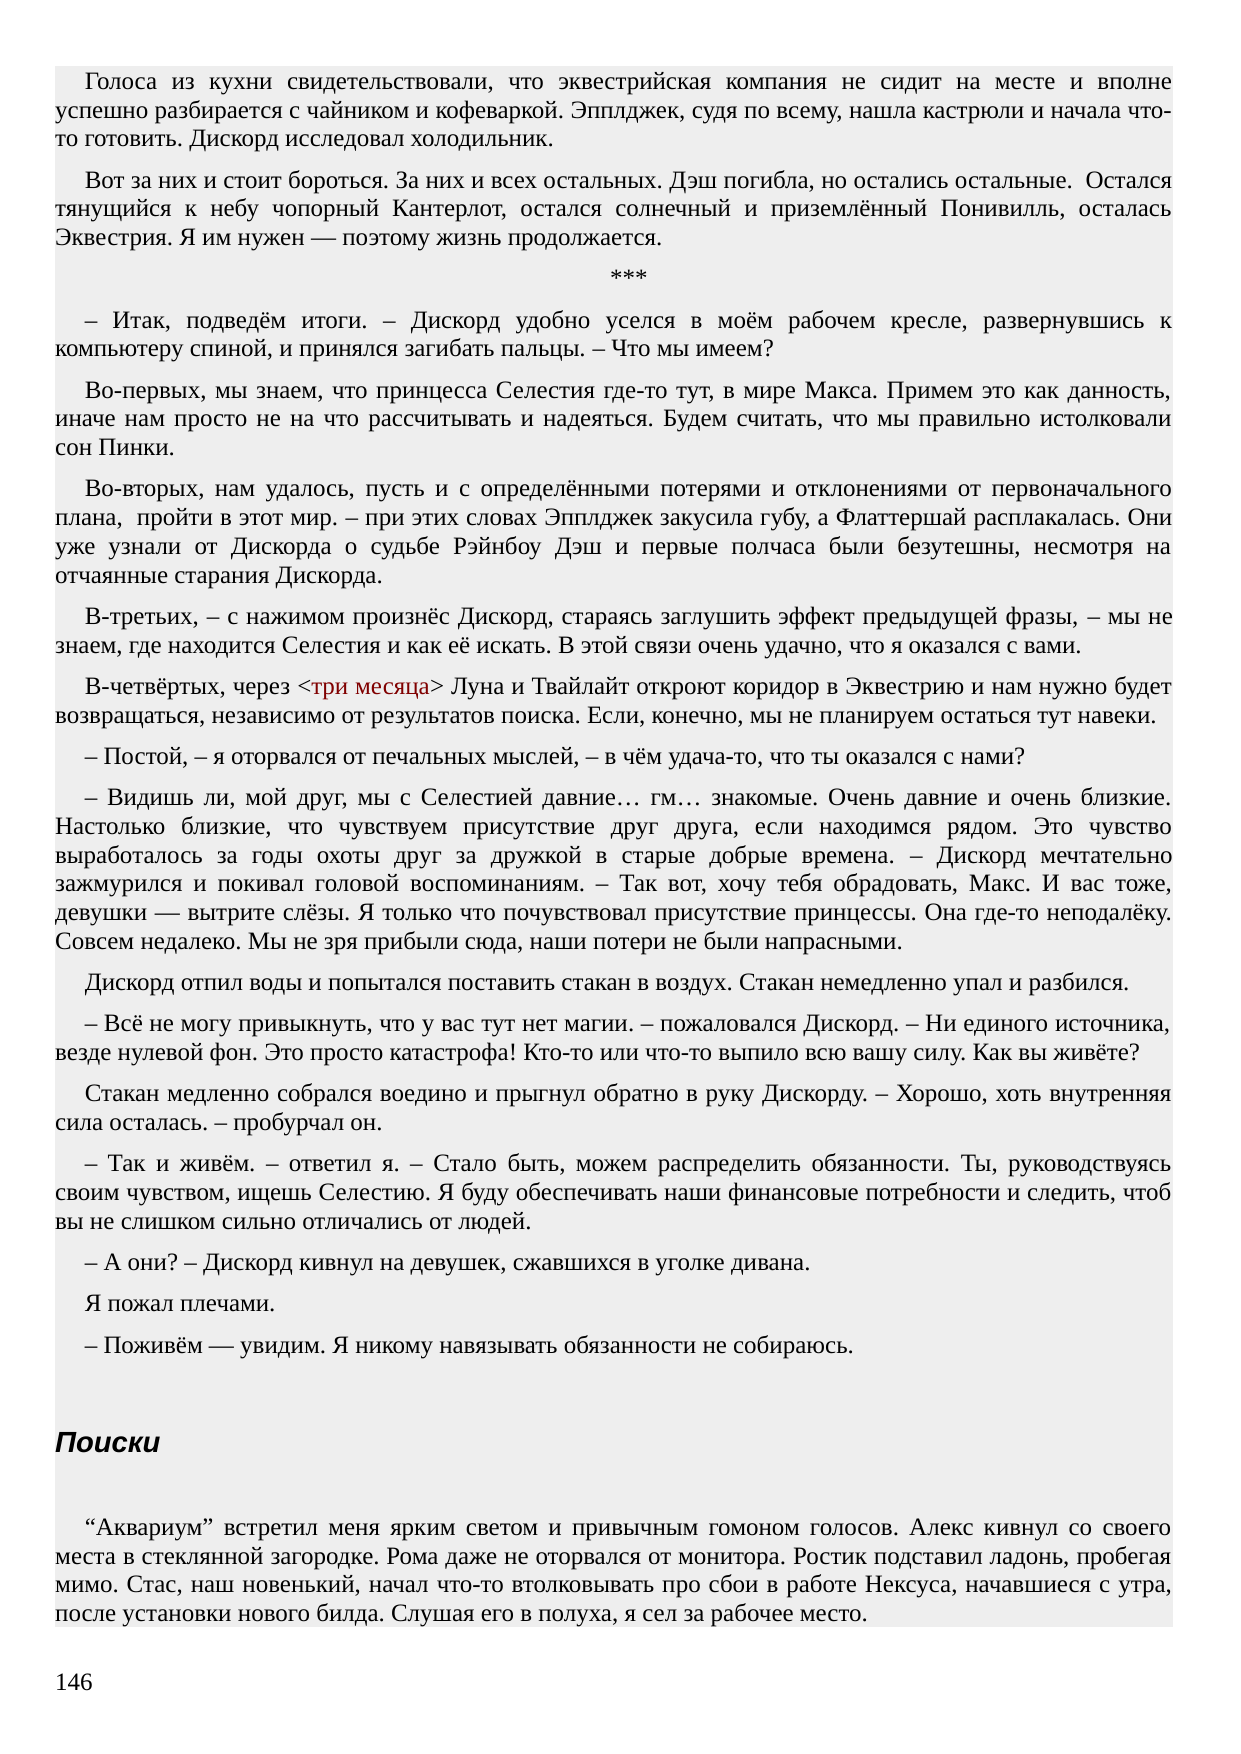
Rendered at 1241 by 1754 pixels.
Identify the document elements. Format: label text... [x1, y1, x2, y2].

text Во-первых, мы знаем, что принцесса Селестия где-то тут, в мире Макса. Примем это как данность, иначе нам просто не на что рассчитывать и надеяться. Будем считать, что мы правильно истолковали сон Пинки. [55, 375, 1173, 461]
text Голоса из кухни свидетельствовали, что эквестрийская компания не сидит на месте и вполне успешно разбирается с чайником и кофеваркой. Эпплджек, судя по всему, нашла кастрюли и начала что-то готовить. Дискорд исследовал холодильник. [55, 66, 1173, 152]
text – Видишь ли, мой друг, мы с Селестией давние… гм… знакомые. Очень давние и очень близкие. Настолько близкие, что чувствуем присутствие друг друга, если находимся рядом. Это чувство выработалось за годы охоты друг за дружкой в старые добрые времена. – Дискорд мечтательно зажмурился и покивал головой воспоминаниям. – Так вот, хочу тебя обрадовать, Макс. И вас тоже, девушки — вытрите слёзы. Я только что почувствовал присутствие принцессы. Она где-то неподалёку. Совсем недалеко. Мы не зря прибыли сюда, наши потери не были напрасными. [55, 782, 1173, 955]
text – Поживём — увидим. Я никому навязывать обязанности не собираюсь. [55, 1330, 1173, 1358]
text – Так и живём. – ответил я. – Стало быть, можем распределить обязанности. Ты, руководствуясь своим чувством, ищешь Селестию. Я буду обеспечивать наши финансовые потребности и следить, чтоб вы не слишком сильно отличались от людей. [55, 1148, 1173, 1235]
text “Аквариум” встретил меня ярким светом и привычным гомоном голосов. Алекс кивнул со своего места в стеклянной загородке. Рома даже не оторвался от монитора. Ростик подставил ладонь, пробегая мимо. Стас, наш новенький, начал что-то втолковывать про сбои в работе Нексуса, начавшиеся с утра, после установки нового билда. Слушая его в полуха, я сел за рабочее место. [55, 1512, 1173, 1627]
text *** [55, 263, 1173, 292]
text Вот за них и стоит бороться. За них и всех остальных. Дэш погибла, но остались остальные. Остался тянущийся к небу чопорный Кантерлот, остался солнечный и приземлённый Понивилль, осталась Эквестрия. Я им нужен — поэтому жизнь продолжается. [55, 165, 1173, 251]
text Во-вторых, нам удалось, пусть и с определёнными потерями и отклонениями от первоначального плана, пройти в этот мир. – при этих словах Эпплджек закусила губу, а Флаттершай расплакалась. Они уже узнали от Дискорда о судьбе Рэйнбоу Дэш и первые полчаса были безутешны, несмотря на отчаянные старания Дискорда. [55, 473, 1173, 588]
text – Итак, подведём итоги. – Дискорд удобно уселся в моём рабочем кресле, развернувшись к компьютеру спиной, и принялся загибать пальцы. – Что мы имеем? [55, 305, 1173, 362]
text – Всё не могу привыкнуть, что у вас тут нет магии. – пожаловался Дискорд. – Ни единого источника, везде нулевой фон. Это просто катастрофа! Кто-то или что-то выпило всю вашу силу. Как вы живёте? [55, 1008, 1173, 1066]
text – А они? – Дискорд кивнул на девушек, сжавшихся в уголке дивана. [55, 1247, 1173, 1276]
subtitle Поиски [55, 1425, 1173, 1458]
text Стакан медленно собрался воедино и прыгнул обратно в руку Дискорду. – Хорошо, хоть внутренняя сила осталась. – пробурчал он. [55, 1078, 1173, 1136]
text В-третьих, – с нажимом произнёс Дискорд, стараясь заглушить эффект предыдущей фразы, – мы не знаем, где находится Селестия и как её искать. В этой связи очень удачно, что я оказался с вами. [55, 601, 1173, 658]
text В-четвёртых, через <три месяца> Луна и Твайлайт откроют коридор в Эквестрию и нам нужно будет возвращаться, независимо от результатов поиска. Если, конечно, мы не планируем остаться тут навеки. [55, 671, 1173, 728]
text Дискорд отпил воды и попытался поставить стакан в воздух. Стакан немедленно упал и разбился. [55, 967, 1173, 996]
text – Постой, – я оторвался от печальных мыслей, – в чём удача-то, что ты оказался с нами? [55, 741, 1173, 770]
text Я пожал плечами. [55, 1288, 1173, 1317]
